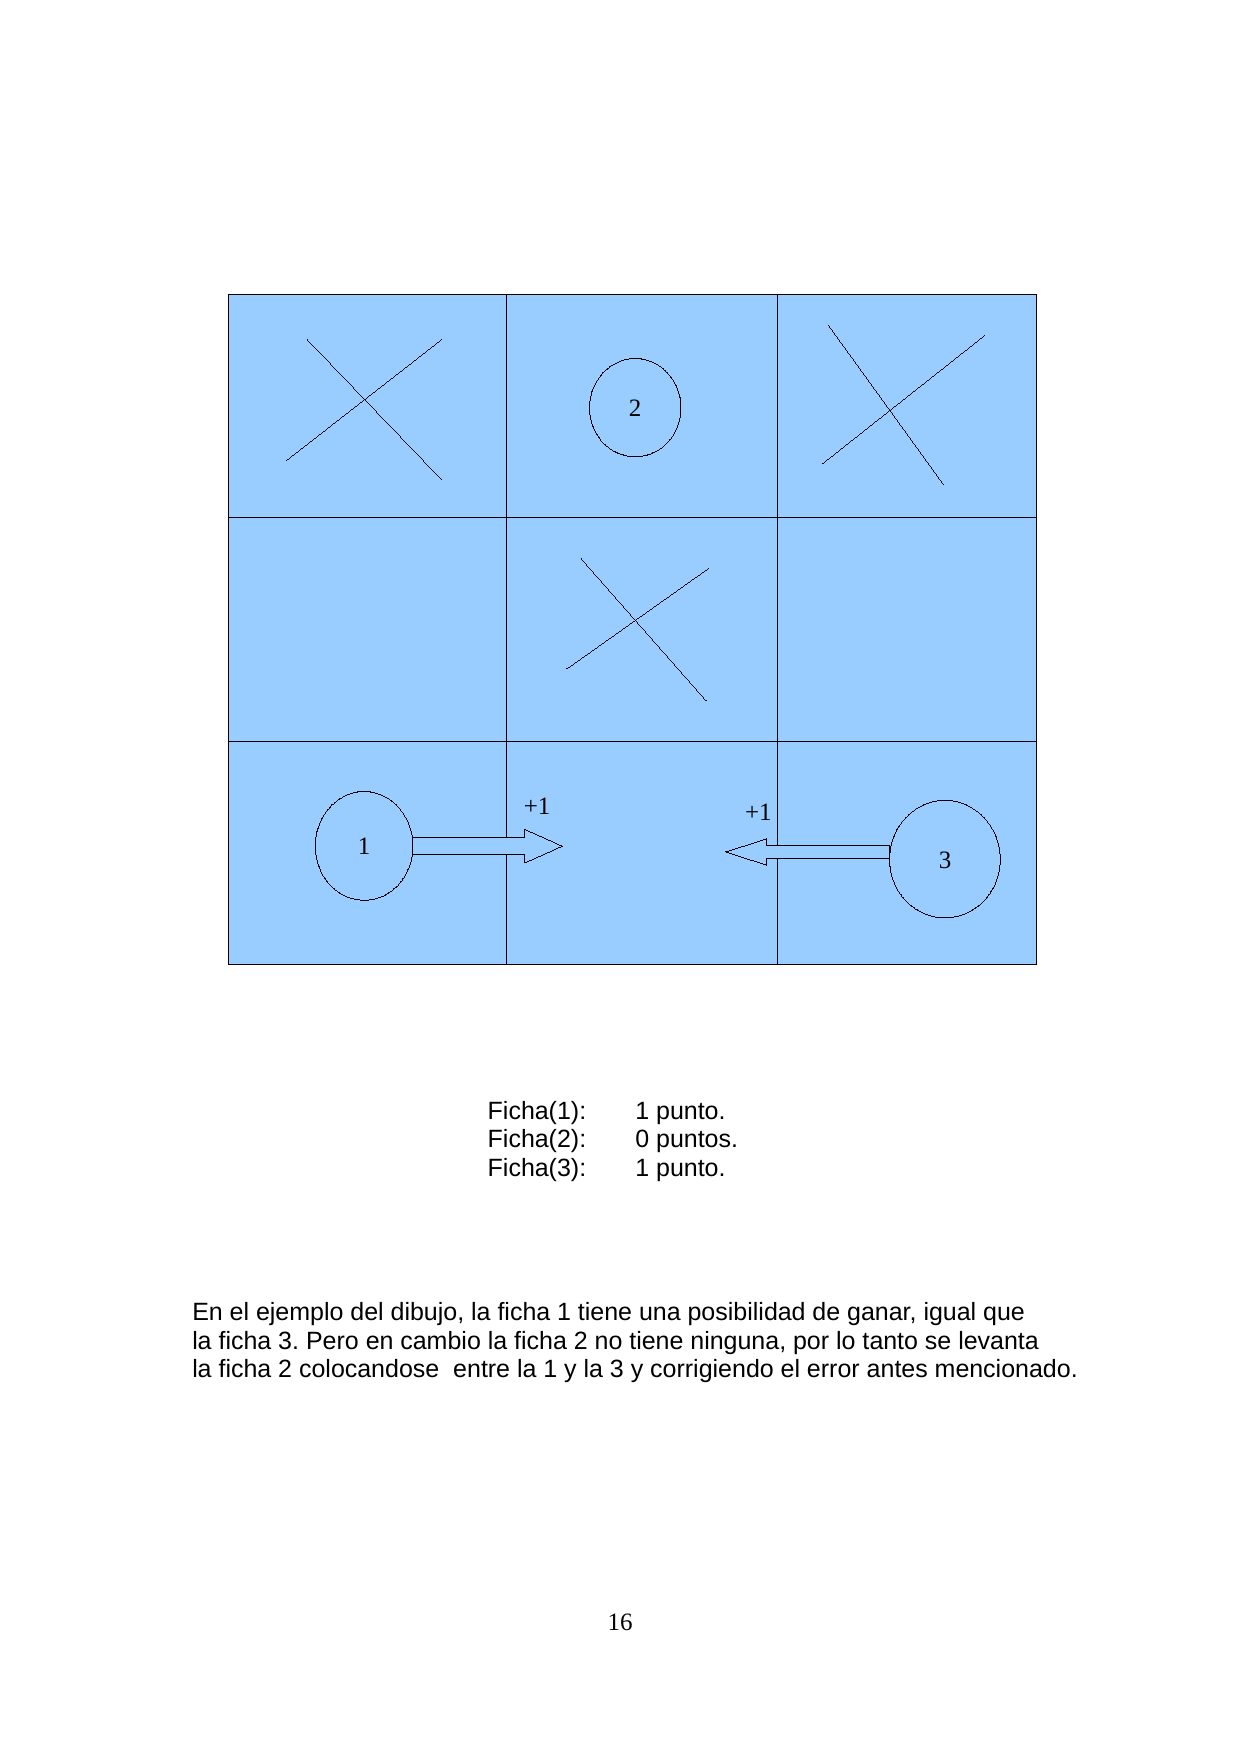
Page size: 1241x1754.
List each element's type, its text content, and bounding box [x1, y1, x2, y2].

text la ficha 2 colocandose entre la 1 y la 3 y corrigiendo el error antes mencionado. [118, 1354, 1122, 1383]
text Ficha(3): 1 punto. [118, 1153, 1122, 1182]
text Ficha(1): 1 punto. [118, 1096, 1122, 1124]
text En el ejemplo del dibujo, la ficha 1 tiene una posibilidad de ganar, igual que [118, 1297, 1122, 1326]
text la ficha 3. Pero en cambio la ficha 2 no tiene ninguna, por lo tanto se levanta [118, 1326, 1122, 1354]
text Ficha(2): 0 puntos. [118, 1124, 1122, 1153]
